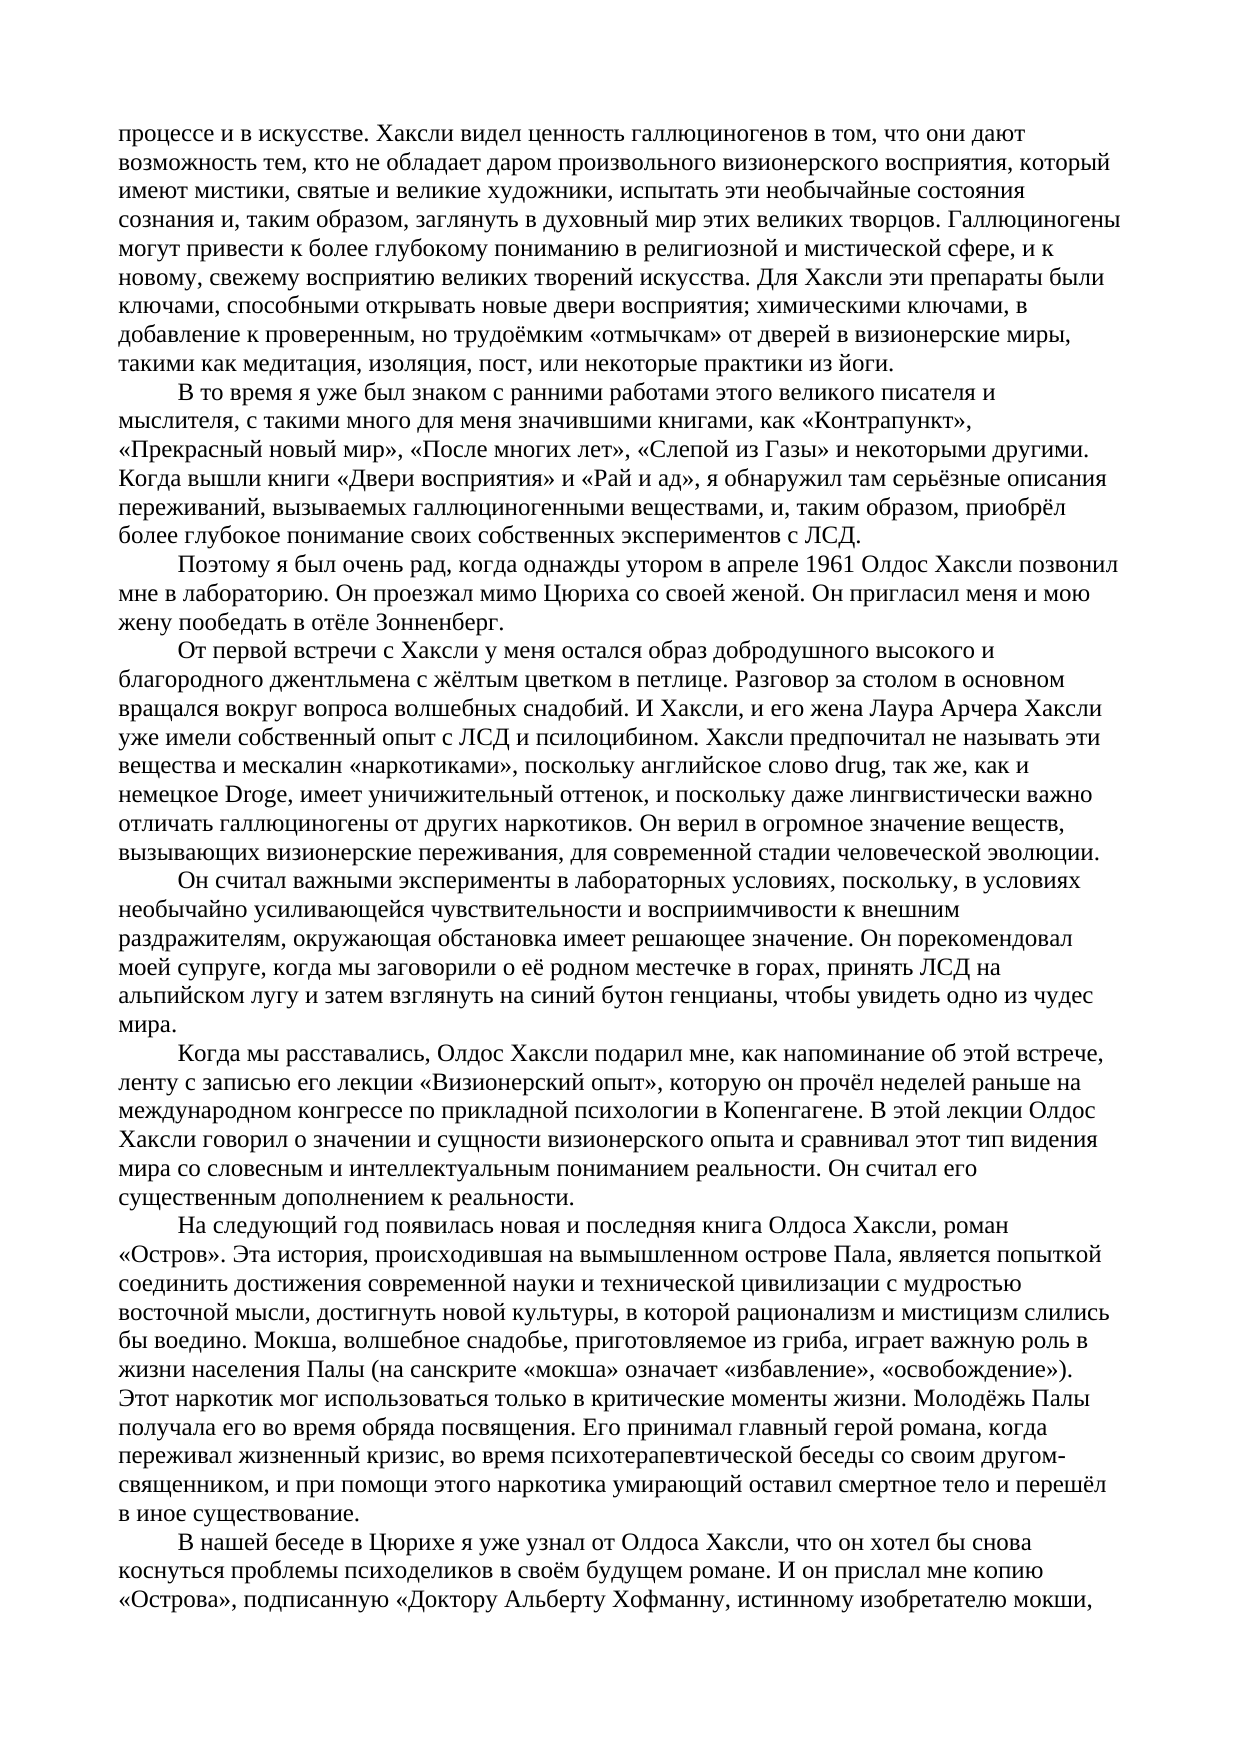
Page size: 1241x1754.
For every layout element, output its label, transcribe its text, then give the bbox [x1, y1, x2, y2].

text процессе и в искусстве. Хаксли видел ценность галлюциногенов в том, что они дают возможность тем, кто не обладает даром произвольного визионерского восприятия, который имеют мистики, святые и великие художники, испытать эти необычайные состояния сознания и, таким образом, заглянуть в духовный мир этих великих творцов. Галлюциногены могут привести к более глубокому пониманию в религиозной и мистической сфере, и к новому, свежему восприятию великих творений искусства. Для Хаксли эти препараты были ключами, способными открывать новые двери восприятия; химическими ключами, в добавление к проверенным, но трудоёмким «отмычкам» от дверей в визионерские миры, такими как медитация, изоляция, пост, или некоторые практики из йоги. [118, 118, 1122, 377]
text Когда мы расставались, Олдос Хаксли подарил мне, как напоминание об этой встрече, ленту с записью его лекции «Визионерский опыт», которую он прочёл неделей раньше на международном конгрессе по прикладной психологии в Копенгагене. В этой лекции Олдос Хаксли говорил о значении и сущности визионерского опыта и сравнивал этот тип видения мира со словесным и интеллектуальным пониманием реальности. Он считал его существенным дополнением к реальности. [118, 1038, 1122, 1211]
text От первой встречи с Хаксли у меня остался образ добродушного высокого и благородного джентльмена с жёлтым цветком в петлице. Разговор за столом в основном вращался вокруг вопроса волшебных снадобий. И Хаксли, и его жена Лаура Арчера Хаксли уже имели собственный опыт с ЛСД и псилоцибином. Хаксли предпочитал не называть эти вещества и мескалин «наркотиками», поскольку английское слово drug, так же, как и немецкое Droge, имеет уничижительный оттенок, и поскольку даже лингвистически важно отличать галлюциногены от других наркотиков. Он верил в огромное значение веществ, вызывающих визионерские переживания, для современной стадии человеческой эволюции. [118, 636, 1122, 866]
text В то время я уже был знаком с ранними работами этого великого писателя и мыслителя, с такими много для меня значившими книгами, как «Контрапункт», «Прекрасный новый мир», «После многих лет», «Слепой из Газы» и некоторыми другими. Когда вышли книги «Двери восприятия» и «Рай и ад», я обнаружил там серьёзные описания переживаний, вызываемых галлюциногенными веществами, и, таким образом, приобрёл более глубокое понимание своих собственных экспериментов с ЛСД. [118, 377, 1122, 549]
text В нашей беседе в Цюрихе я уже узнал от Олдоса Хаксли, что он хотел бы снова коснуться проблемы психоделиков в своём будущем романе. И он прислал мне копию «Острова», подписанную «Доктору Альберту Хофманну, истинному изобретателю мокши, [118, 1527, 1122, 1613]
text Поэтому я был очень рад, когда однажды утором в апреле 1961 Олдос Хаксли позвонил мне в лабораторию. Он проезжал мимо Цюриха со своей женой. Он пригласил меня и мою жену пообедать в отёле Зонненберг. [118, 549, 1122, 636]
text Он считал важными эксперименты в лабораторных условиях, поскольку, в условиях необычайно усиливающейся чувствительности и восприимчивости к внешним раздражителям, окружающая обстановка имеет решающее значение. Он порекомендовал моей супруге, когда мы заговорили о её родном местечке в горах, принять ЛСД на альпийском лугу и затем взглянуть на синий бутон генцианы, чтобы увидеть одно из чудес мира. [118, 866, 1122, 1038]
text На следующий год появилась новая и последняя книга Олдоса Хаксли, роман «Остров». Эта история, происходившая на вымышленном острове Пала, является попыткой соединить достижения современной науки и технической цивилизации с мудростью восточной мысли, достигнуть новой культуры, в которой рационализм и мистицизм слились бы воедино. Мокша, волшебное снадобье, приготовляемое из гриба, играет важную роль в жизни населения Палы (на санскрите «мокша» означает «избавление», «освобождение»). Этот наркотик мог использоваться только в критические моменты жизни. Молодёжь Палы получала его во время обряда посвящения. Его принимал главный герой романа, когда переживал жизненный кризис, во время психотерапевтической беседы со своим другом-священником, и при помощи этого наркотика умирающий оставил смертное тело и перешёл в иное существование. [118, 1211, 1122, 1527]
